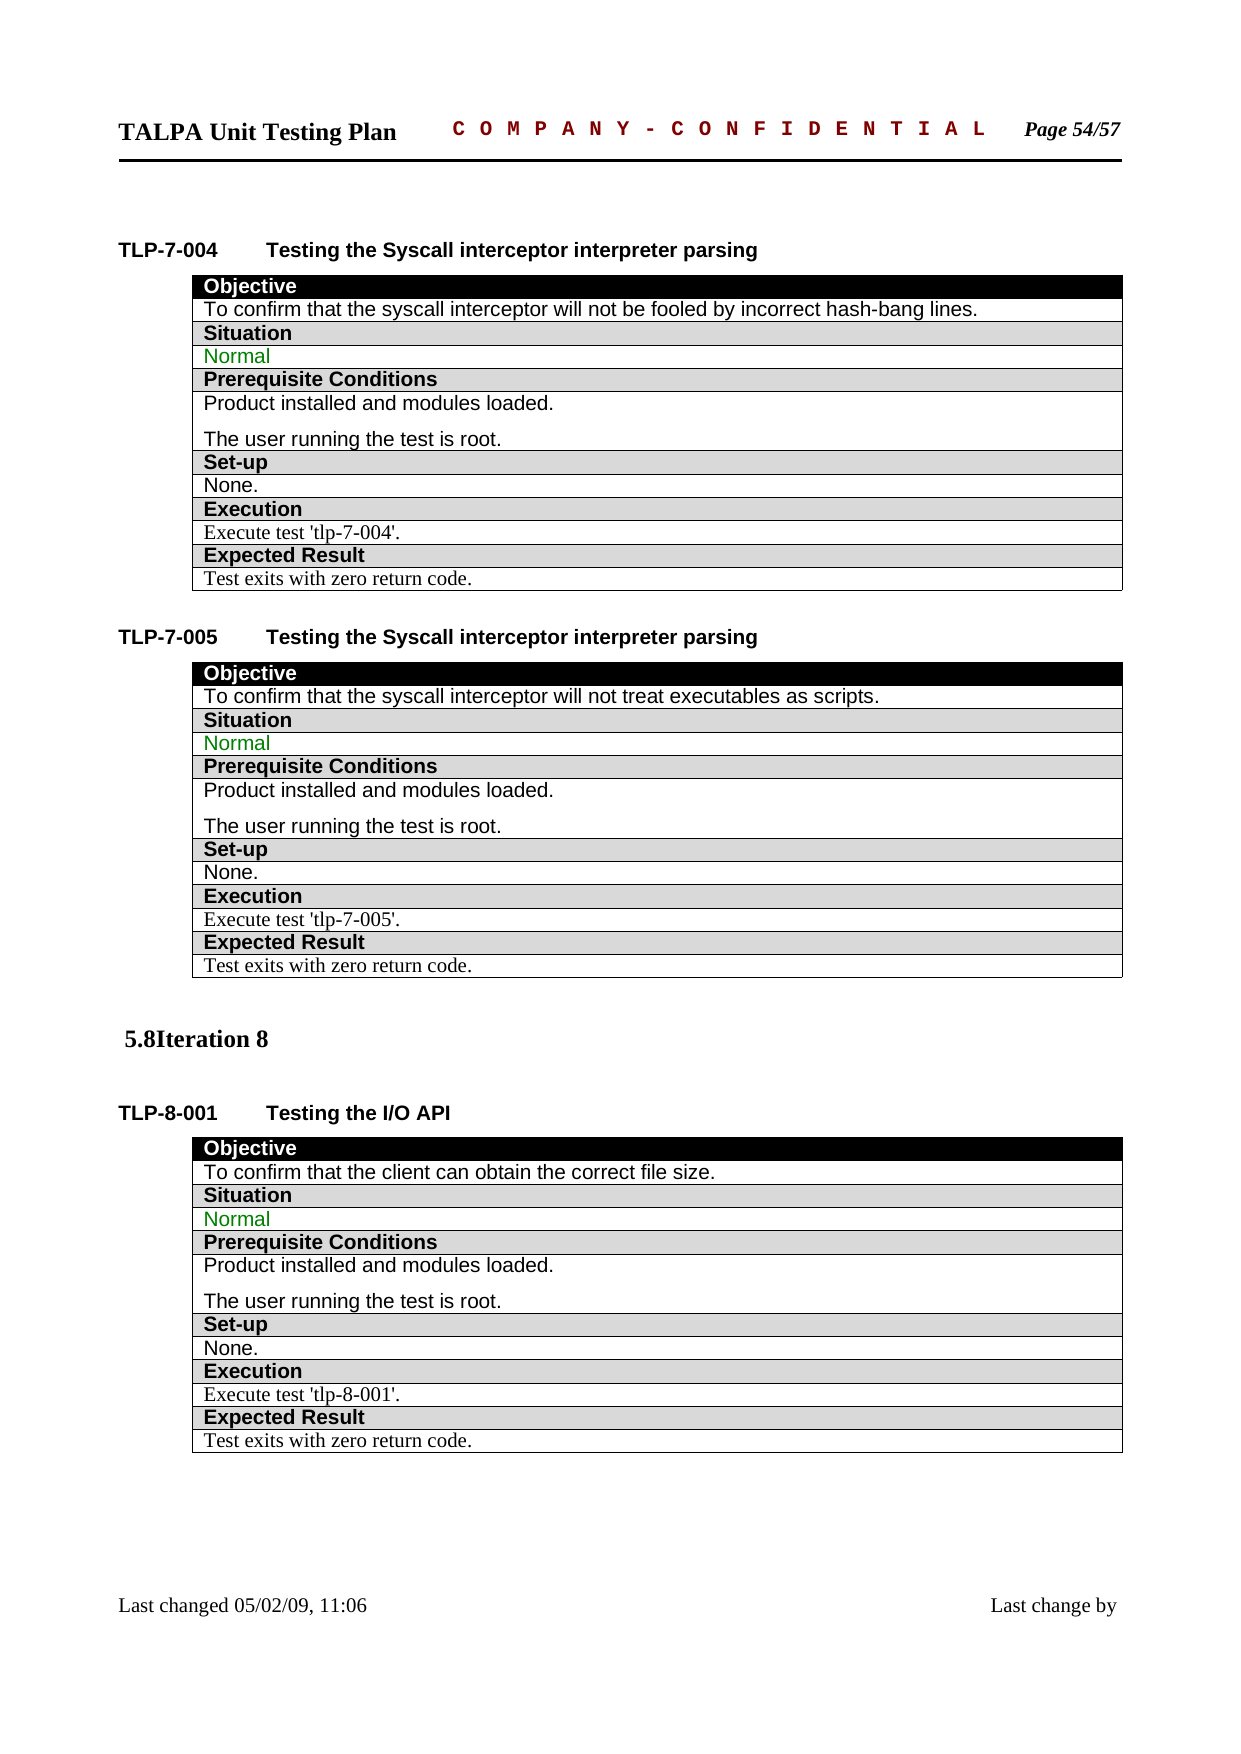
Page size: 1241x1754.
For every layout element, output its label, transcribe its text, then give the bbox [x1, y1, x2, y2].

table_cell Expected Result [193, 932, 1122, 954]
table_cell Product installed and modules loaded. The user running the test is root. [193, 392, 1122, 450]
table_cell Situation [193, 322, 1122, 345]
table_header Objective [193, 1138, 1122, 1160]
table_cell Test exits with zero return code. [193, 1430, 1122, 1452]
table_cell Prerequisite Conditions [193, 369, 1122, 391]
table_cell None. [193, 862, 1122, 884]
table_cell Execute test 'tlp-7-004'. [193, 521, 1122, 544]
table_cell Situation [193, 1185, 1122, 1207]
table_cell Expected Result [193, 1407, 1122, 1429]
subtitle Iteration 8 [124, 1025, 1122, 1053]
table_header Objective [193, 663, 1122, 685]
table_cell Prerequisite Conditions [193, 756, 1122, 778]
table_cell Set-up [193, 451, 1122, 474]
table_cell Set-up [193, 1314, 1122, 1336]
table_cell To confirm that the syscall interceptor will not treat executables as scripts. [193, 686, 1122, 708]
table_header Objective [193, 276, 1122, 298]
table_cell Normal [193, 346, 1122, 368]
text TLP-7-005 Testing the Syscall interceptor interpreter parsing [118, 626, 1122, 649]
table_cell None. [193, 475, 1122, 497]
table_cell Prerequisite Conditions [193, 1231, 1122, 1254]
table_cell Execution [193, 1360, 1122, 1383]
table_cell Situation [193, 709, 1122, 732]
table_cell Execute test 'tlp-8-001'. [193, 1384, 1122, 1406]
table_cell Test exits with zero return code. [193, 568, 1122, 590]
table_cell Expected Result [193, 545, 1122, 567]
table_cell Test exits with zero return code. [193, 955, 1122, 977]
table_cell Execution [193, 498, 1122, 520]
table_cell Product installed and modules loaded. The user running the test is root. [193, 779, 1122, 838]
table_cell To confirm that the syscall interceptor will not be fooled by incorrect hash-bang lines. [193, 299, 1122, 321]
text TLP-7-004 Testing the Syscall interceptor interpreter parsing [118, 239, 1122, 262]
table_cell To confirm that the client can obtain the correct file size. [193, 1161, 1122, 1184]
table_cell None. [193, 1337, 1122, 1359]
table_cell Normal [193, 733, 1122, 755]
table_cell Normal [193, 1208, 1122, 1230]
table_cell Execution [193, 885, 1122, 908]
table_cell Set-up [193, 839, 1122, 861]
table_cell Execute test 'tlp-7-005'. [193, 909, 1122, 931]
table_cell Product installed and modules loaded. The user running the test is root. [193, 1255, 1122, 1313]
text TLP-8-001 Testing the I/O API [118, 1101, 1122, 1124]
